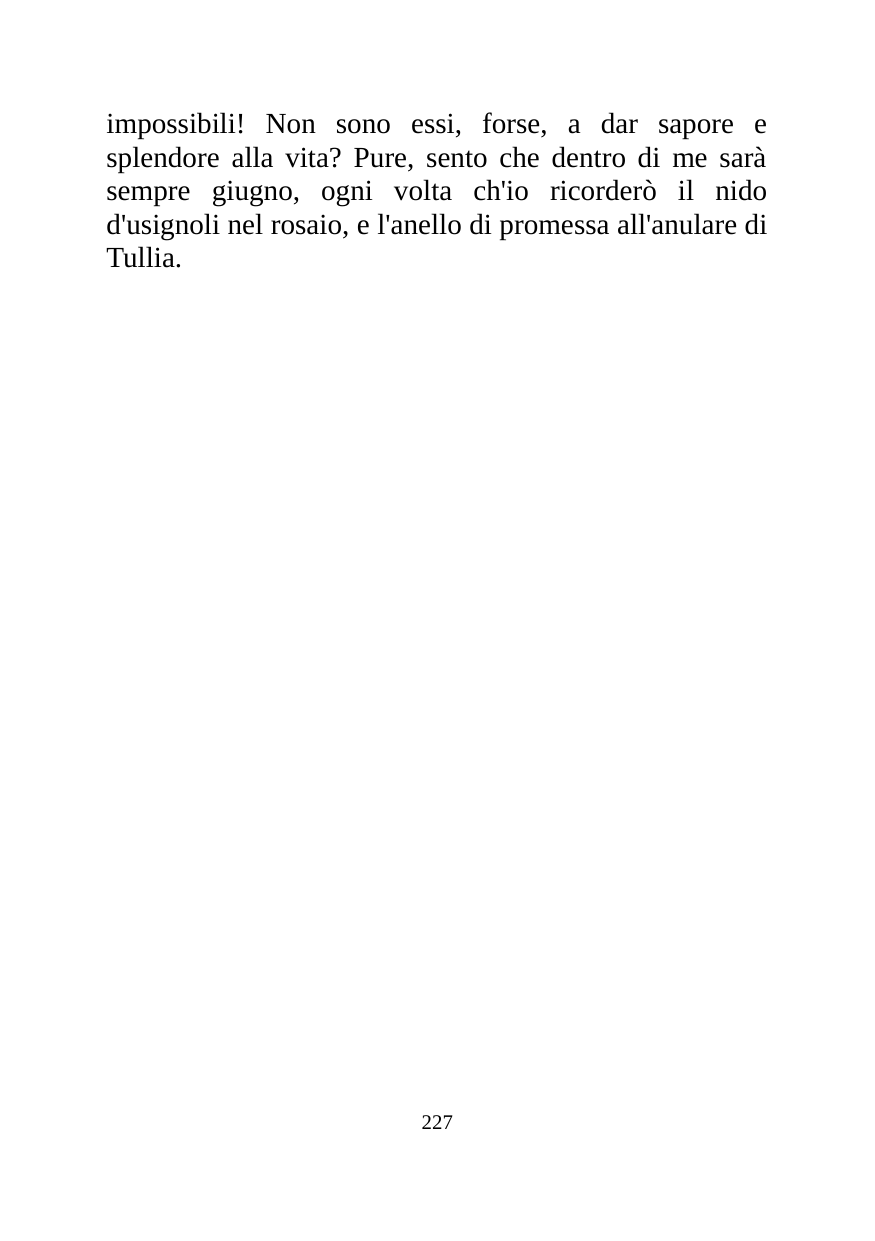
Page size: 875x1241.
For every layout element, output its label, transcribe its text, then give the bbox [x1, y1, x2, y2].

text impossibili! Non sono essi, forse, a dar sapore e splendore alla vita? Pure, sento che dentro di me sarà sempre giugno, ogni volta ch'io ricorderò il nido d'usignoli nel rosaio, e l'anello di promessa all'anulare di Tullia. [106, 106, 768, 274]
